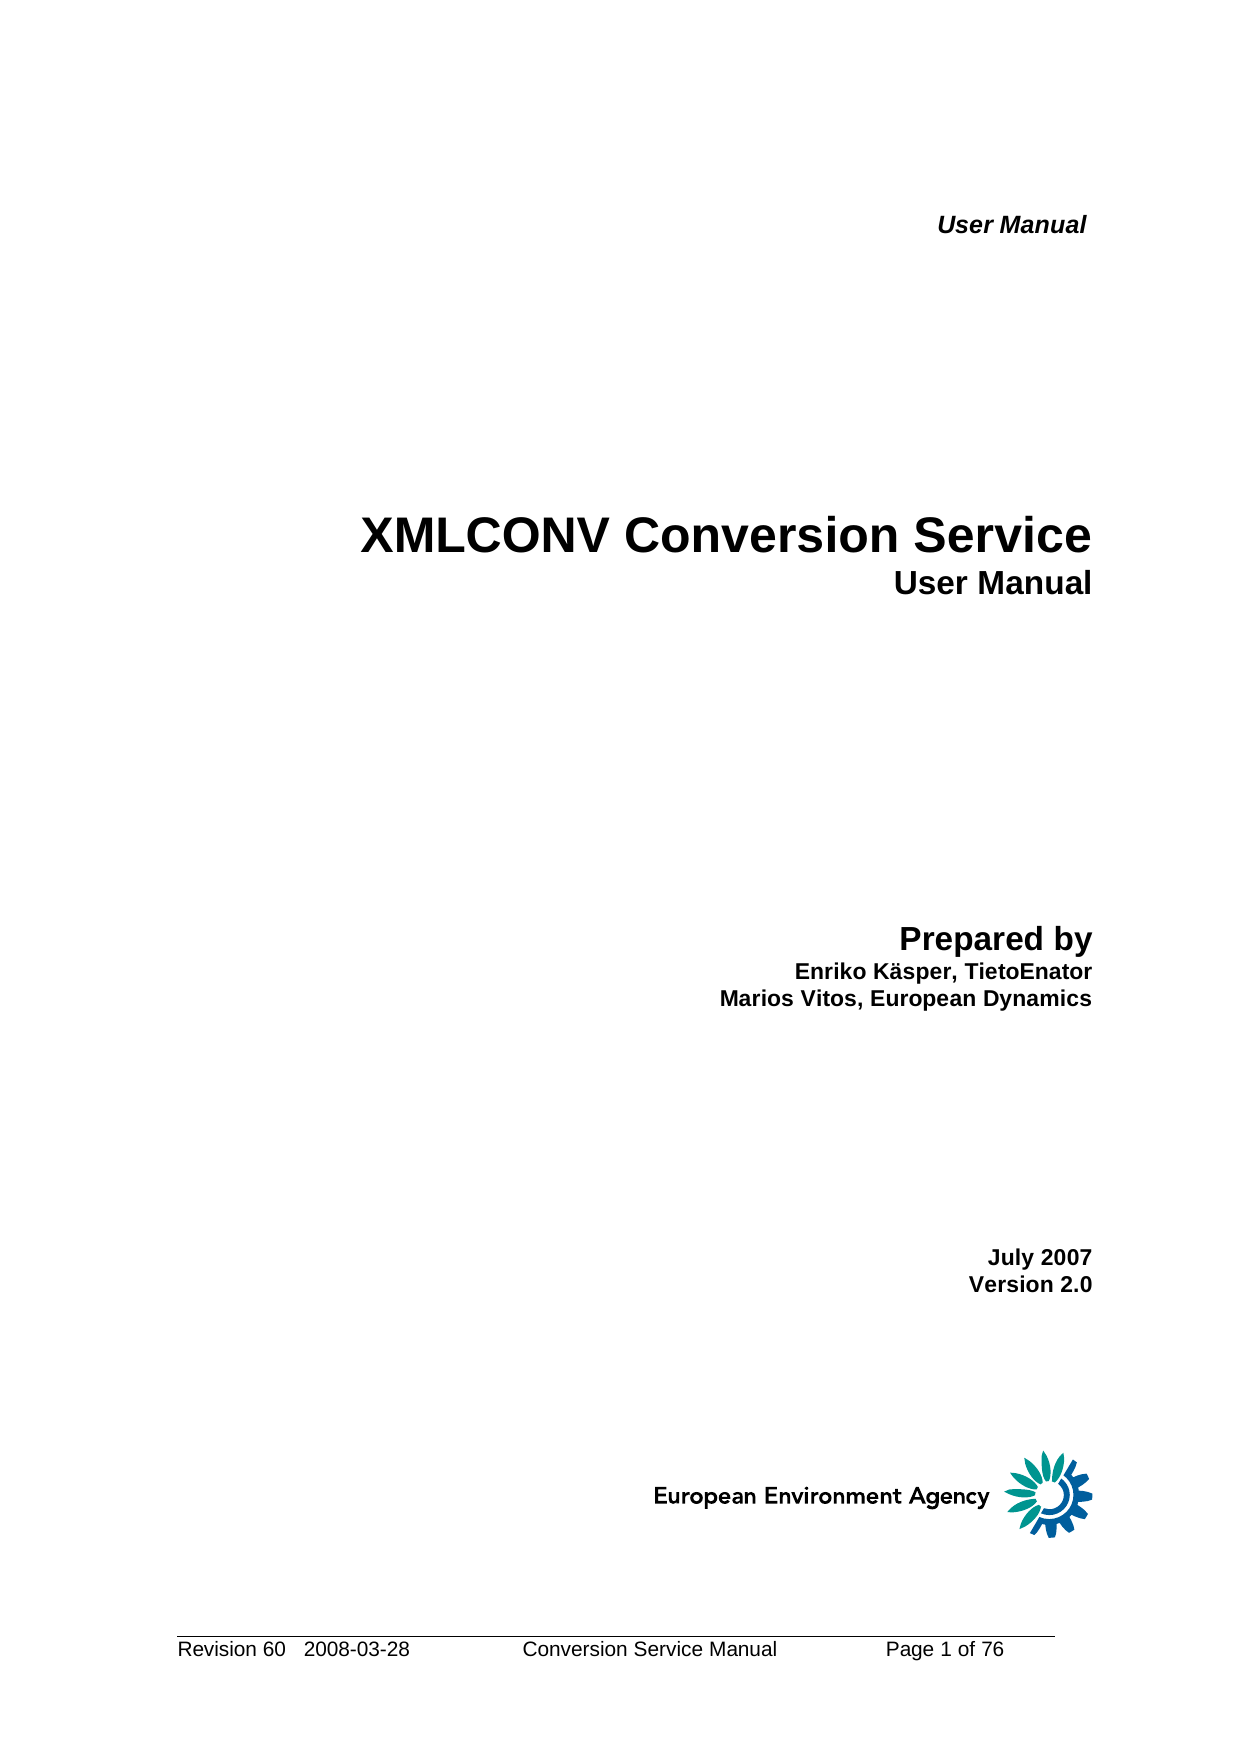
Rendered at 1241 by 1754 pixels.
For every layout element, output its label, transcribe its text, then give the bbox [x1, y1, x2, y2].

title Version 2.0 [177, 1271, 1092, 1298]
text User Manual [177, 210, 1092, 239]
title User Manual [177, 563, 1092, 602]
title Enriko Käsper, TietoEnator [177, 957, 1092, 984]
title Marios Vitos, European Dynamics [177, 984, 1092, 1012]
title XMLCONV Conversion Service [177, 506, 1092, 563]
title Prepared by [177, 919, 1092, 957]
title July 2007 [177, 1244, 1092, 1271]
